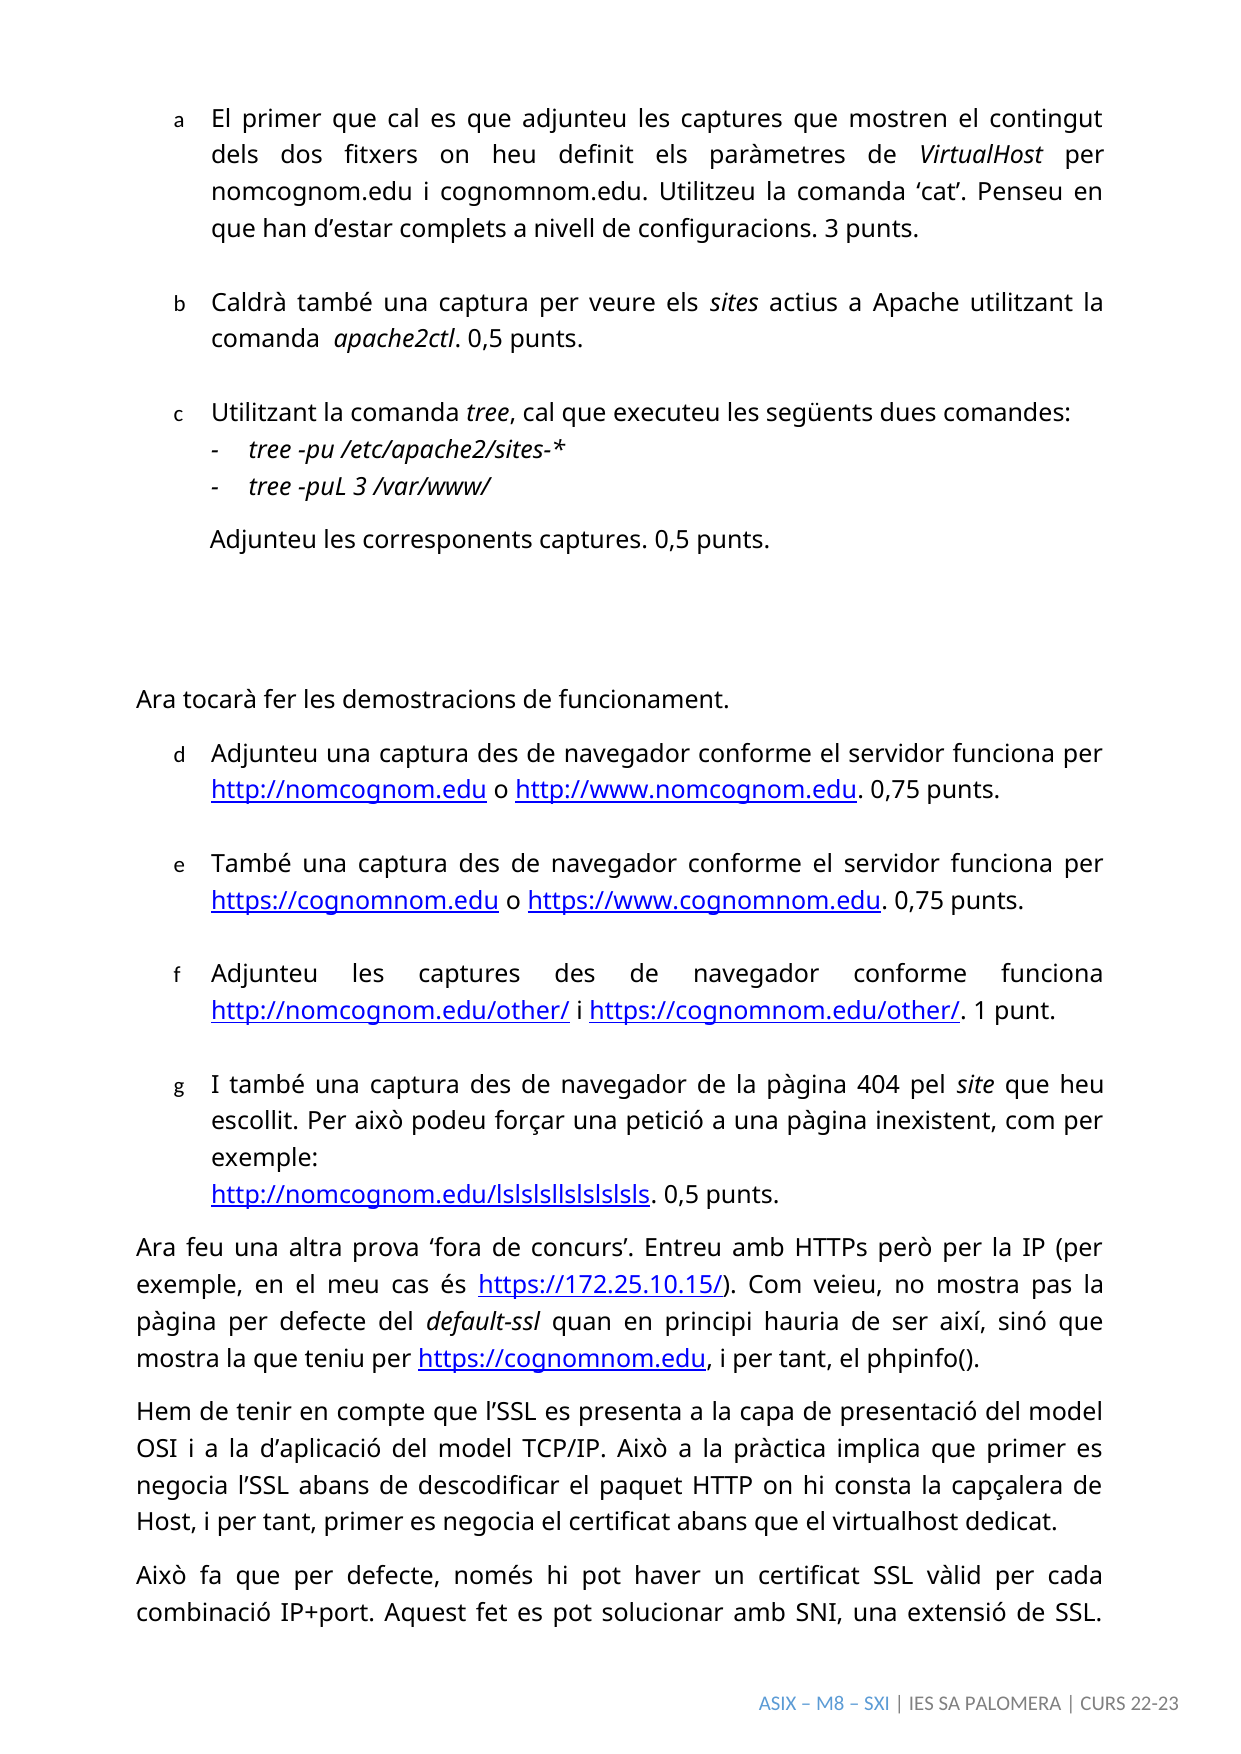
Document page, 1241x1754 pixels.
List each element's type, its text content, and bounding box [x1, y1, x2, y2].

text Això fa que per defecte, només hi pot haver un certificat SSL vàlid per cada combinació IP+port. Aquest fet es pot solucionar amb SNI, una extensió de SSL. [136, 1557, 1104, 1628]
text Ara tocarà fer les demostracions de funcionament. [136, 682, 1104, 716]
text Hem de tenir en compte que l’SSL es presenta a la capa de presentació del model OSI i a la d’aplicació del model TCP/IP. Això a la pràctica implica que primer es negocia l’SSL abans de descodificar el paquet HTTP on hi consta la capçalera de Host, i per tant, primer es negocia el certificat abans que el virtualhost dedicat. [136, 1394, 1104, 1538]
list http://nomcognom.edu/lslslsllslslslsls. 0,5 punts. [211, 1177, 1104, 1211]
list Adjunteu les captures des de navegador conforme funciona http://nomcognom.edu/other/ i https://cognomnom.edu/other/. 1 punt. [173, 956, 1104, 1027]
list tree -pu /etc/apache2/sites-* [211, 431, 1104, 465]
list tree -puL 3 /var/www/ [211, 468, 1104, 502]
text Ara feu una altra prova ‘fora de concurs’. Entreu amb HTTPs però per la IP (per exemple, en el meu cas és https://172.25.10.15/). Com veieu, no mostra pas la pàgina per defecte del default-ssl quan en principi hauria de ser així, sinó que mostra la que teniu per https://cognomnom.edu, i per tant, el phpinfo(). [136, 1230, 1104, 1374]
list Adjunteu una captura des de navegador conforme el servidor funciona per http://nomcognom.edu o http://www.nomcognom.edu. 0,75 punts. [173, 735, 1104, 806]
list I també una captura des de navegador de la pàgina 404 pel site que heu escollit. Per això podeu forçar una petició a una pàgina inexistent, com per exemple: [173, 1066, 1104, 1174]
list El primer que cal es que adjunteu les captures que mostren el contingut dels dos fitxers on heu definit els paràmetres de VirtualHost per nomcognom.edu i cognomnom.edu. Utilitzeu la comanda ‘cat’. Penseu en que han d’estar complets a nivell de configuracions. 3 punts. [173, 100, 1104, 245]
list Caldrà també una captura per veure els sites actius a Apache utilitzant la comanda apache2ctl. 0,5 punts. [173, 284, 1104, 355]
text Adjunteu les corresponents captures. 0,5 punts. [209, 522, 1104, 556]
list També una captura des de navegador conforme el servidor funciona per https://cognomnom.edu o https://www.cognomnom.edu. 0,75 punts. [173, 846, 1104, 916]
list Utilitzant la comanda tree, cal que executeu les següents dues comandes: [173, 394, 1104, 429]
